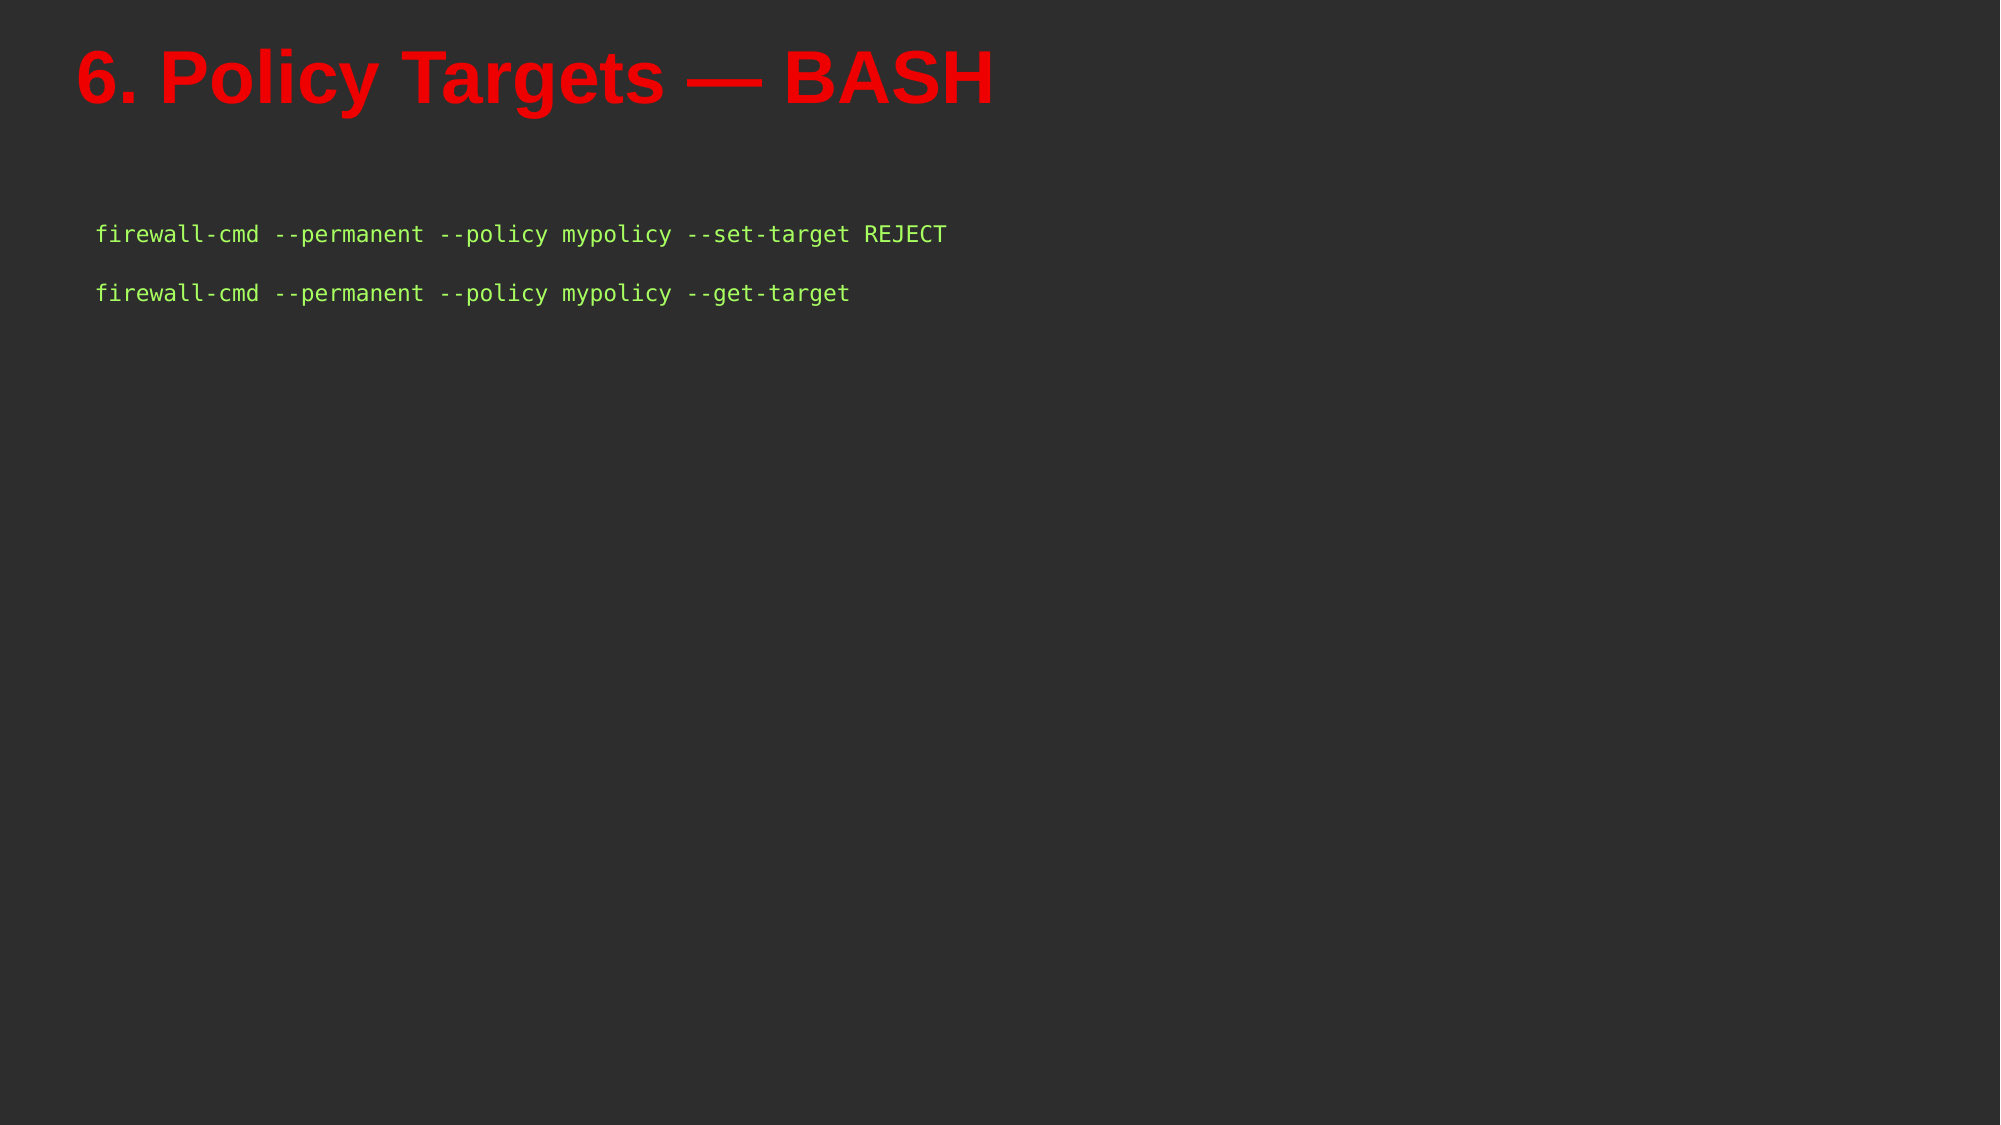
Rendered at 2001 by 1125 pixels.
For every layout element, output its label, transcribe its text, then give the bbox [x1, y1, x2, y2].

text_box 6. Policy Targets — BASH [59, 23, 1942, 178]
text_box firewall-cmd --permanent --policy mypolicy --set-target REJECT firewall-cmd --permanent --policy mypolicy --get-target [59, 194, 1942, 1093]
